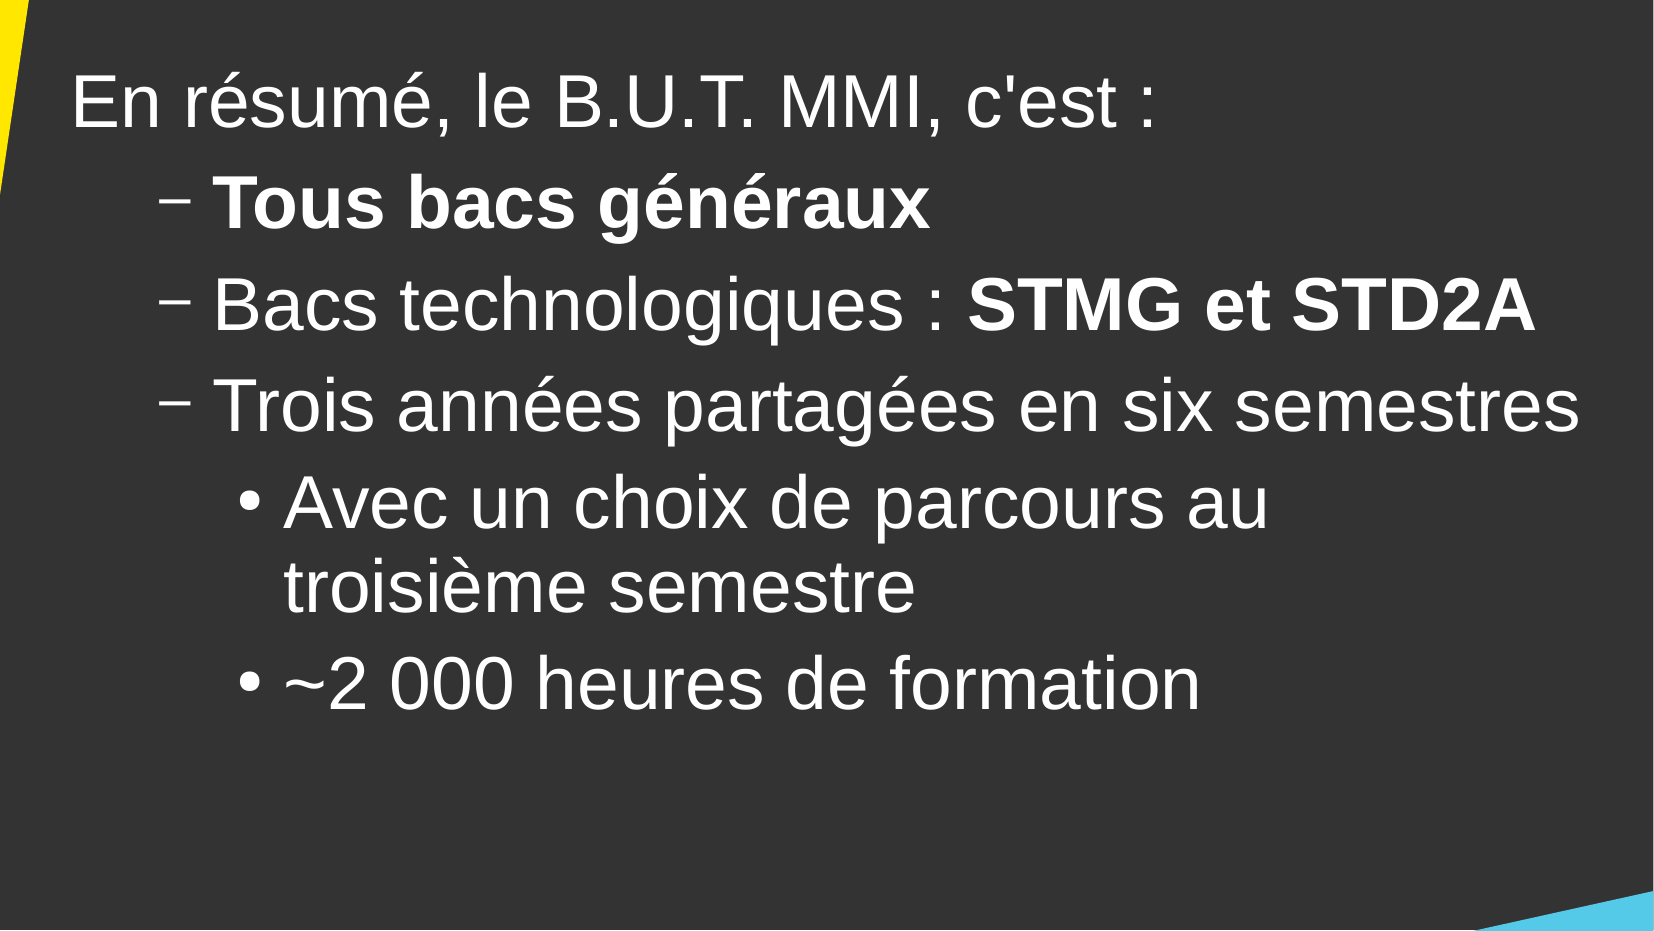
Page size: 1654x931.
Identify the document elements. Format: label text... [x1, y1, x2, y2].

text_box [1472, 890, 1654, 931]
text_box [0, 0, 29, 195]
list En résumé, le B.U.T. MMI, c'est : Tous bacs généraux Bacs technologiques : STMG et STD2A Trois années partagées en six semestres Avec un choix de parcours au troisième semestre ~2 000 heures de formation [70, 59, 1595, 851]
